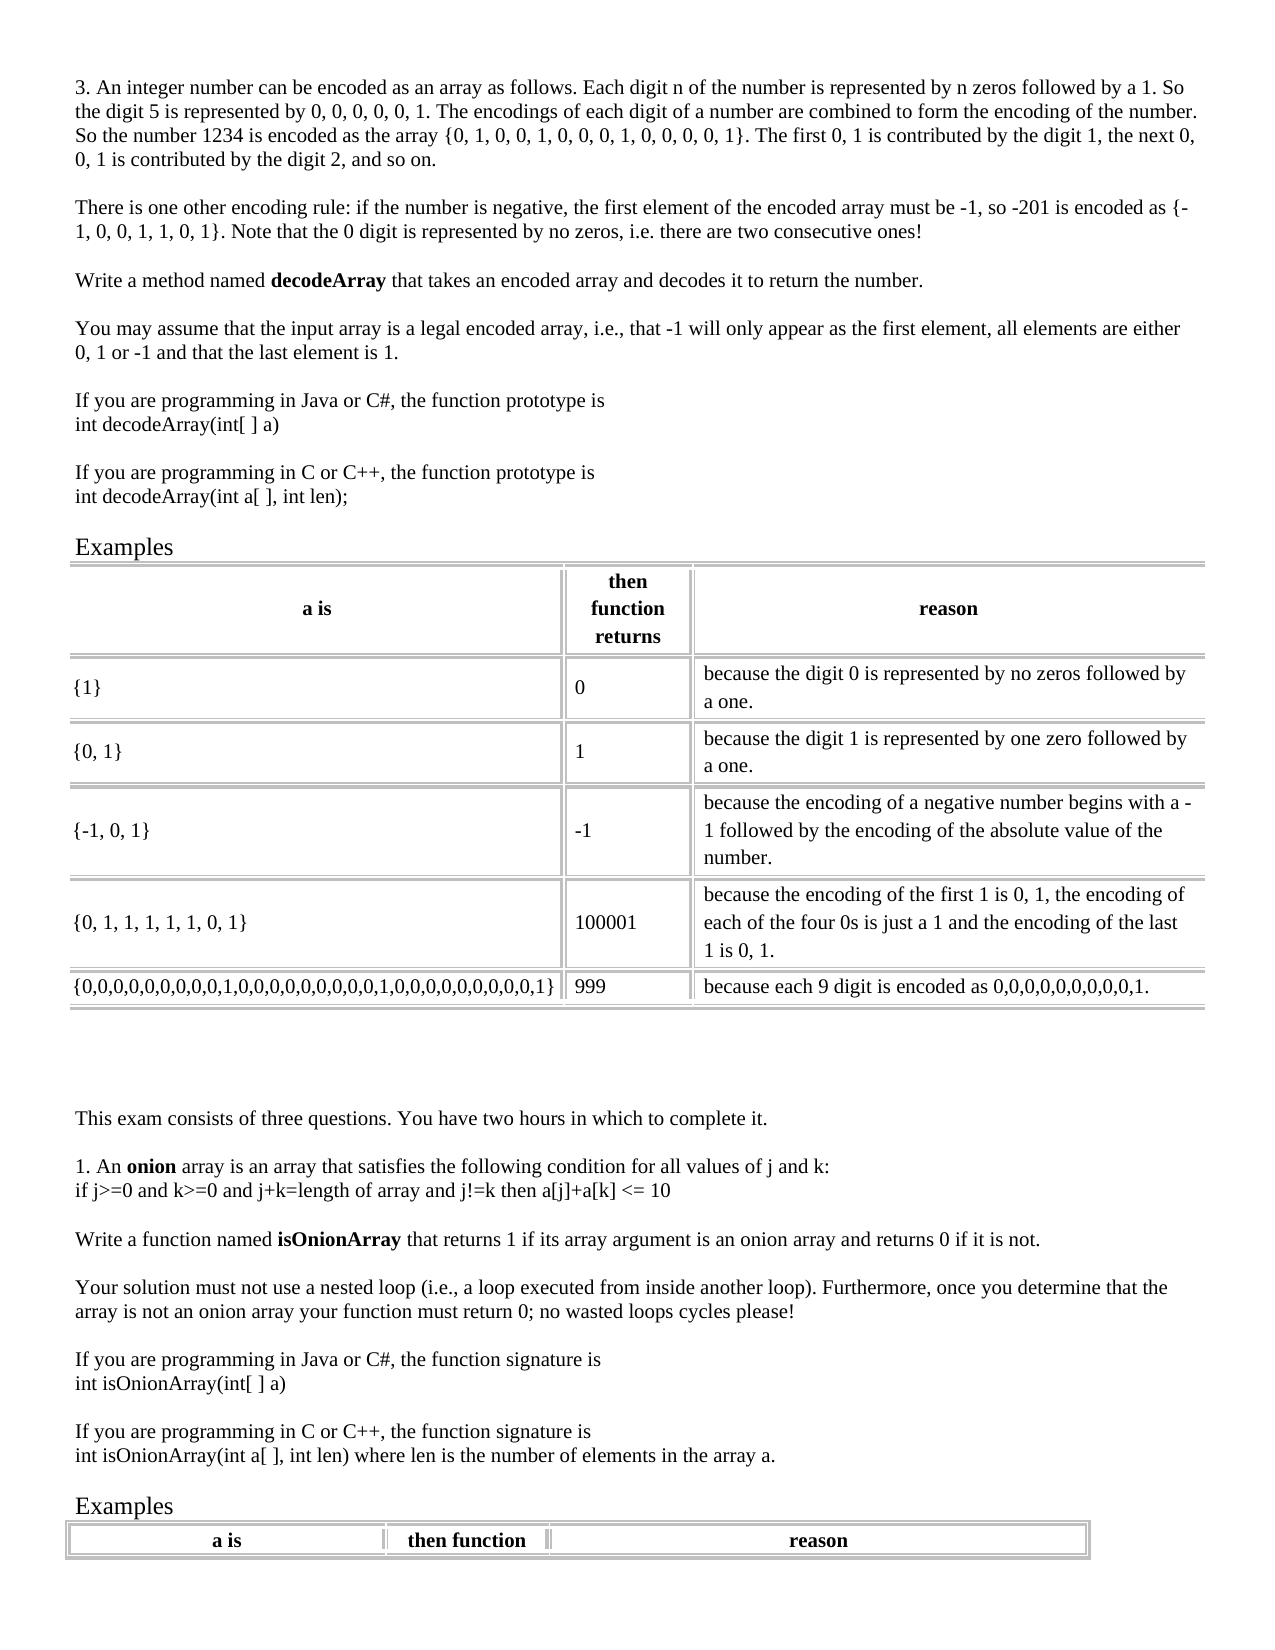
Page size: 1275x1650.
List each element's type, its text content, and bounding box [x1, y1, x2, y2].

table_cell 0 [567, 659, 689, 718]
text Your solution must not use a nested loop (i.e., a loop executed from inside another loop). Furthermore, once you determine that the array is not an onion array your function must return 0; no wasted loops cycles please! [75, 1274, 1200, 1323]
table_cell because each 9 digit is encoded as 0,0,0,0,0,0,0,0,0,1. [692, 967, 1205, 1004]
table_cell {0,0,0,0,0,0,0,0,0,1,0,0,0,0,0,0,0,0,0,1,0,0,0,0,0,0,0,0,0,1} [70, 973, 563, 1004]
table_header reason [692, 563, 1205, 653]
table_cell -1 [567, 789, 689, 874]
table_header then function [385, 1522, 548, 1553]
text if j>=0 and k>=0 and j+k=length of array and j!=k then a[j]+a[k] <= 10 [75, 1178, 1200, 1202]
text 1. An onion array is an array that satisfies the following condition for all values of j and k: [75, 1154, 1200, 1178]
text Examples [75, 532, 1200, 561]
text If you are programming in Java or C#, the function prototype is [75, 388, 1200, 412]
text 3. An integer number can be encoded as an array as follows. Each digit n of the number is represented by n zeros followed by a 1. So the digit 5 is represented by 0, 0, 0, 0, 0, 1. The encodings of each digit of a number are combined to form the encoding of the number. So the number 1234 is encoded as the array {0, 1, 0, 0, 1, 0, 0, 0, 1, 0, 0, 0, 0, 1}. The first 0, 1 is contributed by the digit 1, the next 0, 0, 1 is contributed by the digit 2, and so on. [75, 75, 1200, 171]
table_cell because the encoding of the first 1 is 0, 1, the encoding of each of the four 0s is just a 1 and the encoding of the last 1 is 0, 1. [695, 881, 1205, 967]
table_cell because the encoding of a negative number begins with a -1 followed by the encoding of the absolute value of the number. [695, 789, 1205, 874]
text int decodeArray(int[ ] a) [75, 412, 1200, 436]
table_cell 100001 [567, 881, 689, 967]
text int decodeArray(int a[ ], int len); [75, 484, 1200, 508]
text Write a function named isOnionArray that returns 1 if its array argument is an onion array and returns 0 if it is not. [75, 1226, 1200, 1251]
table_cell {1} [70, 659, 560, 718]
table_header a is [70, 567, 563, 653]
table_header then function returns [563, 563, 692, 653]
text Write a method named decodeArray that takes an encoded array and decodes it to return the number. [75, 267, 1200, 292]
table_cell {-1, 0, 1} [70, 789, 560, 874]
table_cell 999 [563, 967, 692, 1004]
text int isOnionArray(int a[ ], int len) where len is the number of elements in the array a. [75, 1443, 1200, 1467]
table_cell {0, 1, 1, 1, 1, 1, 0, 1} [70, 881, 560, 967]
text If you are programming in Java or C#, the function signature is [75, 1347, 1200, 1371]
text If you are programming in C or C++, the function signature is [75, 1419, 1200, 1443]
table_cell 1 [567, 724, 689, 782]
text If you are programming in C or C++, the function prototype is [75, 460, 1200, 484]
text This exam consists of three questions. You have two hours in which to complete it. [75, 1106, 1200, 1130]
text int isOnionArray(int[ ] a) [75, 1371, 1200, 1395]
text There is one other encoding rule: if the number is negative, the first element of the encoded array must be -1, so -201 is encoded as {-1, 0, 0, 1, 1, 0, 1}. Note that the 0 digit is represented by no zeros, i.e. there are two consecutive ones! [75, 195, 1200, 243]
text You may assume that the input array is a legal encoded array, i.e., that -1 will only appear as the first element, all elements are either 0, 1 or -1 and that the last element is 1. [75, 316, 1200, 364]
table_cell {0, 1} [70, 724, 560, 782]
text Examples [75, 1491, 1200, 1520]
table_header reason [549, 1522, 1088, 1553]
table_cell because the digit 0 is represented by no zeros followed by a one. [695, 659, 1205, 718]
table_header a is [71, 1526, 385, 1553]
table_cell because the digit 1 is represented by one zero followed by a one. [695, 724, 1205, 782]
